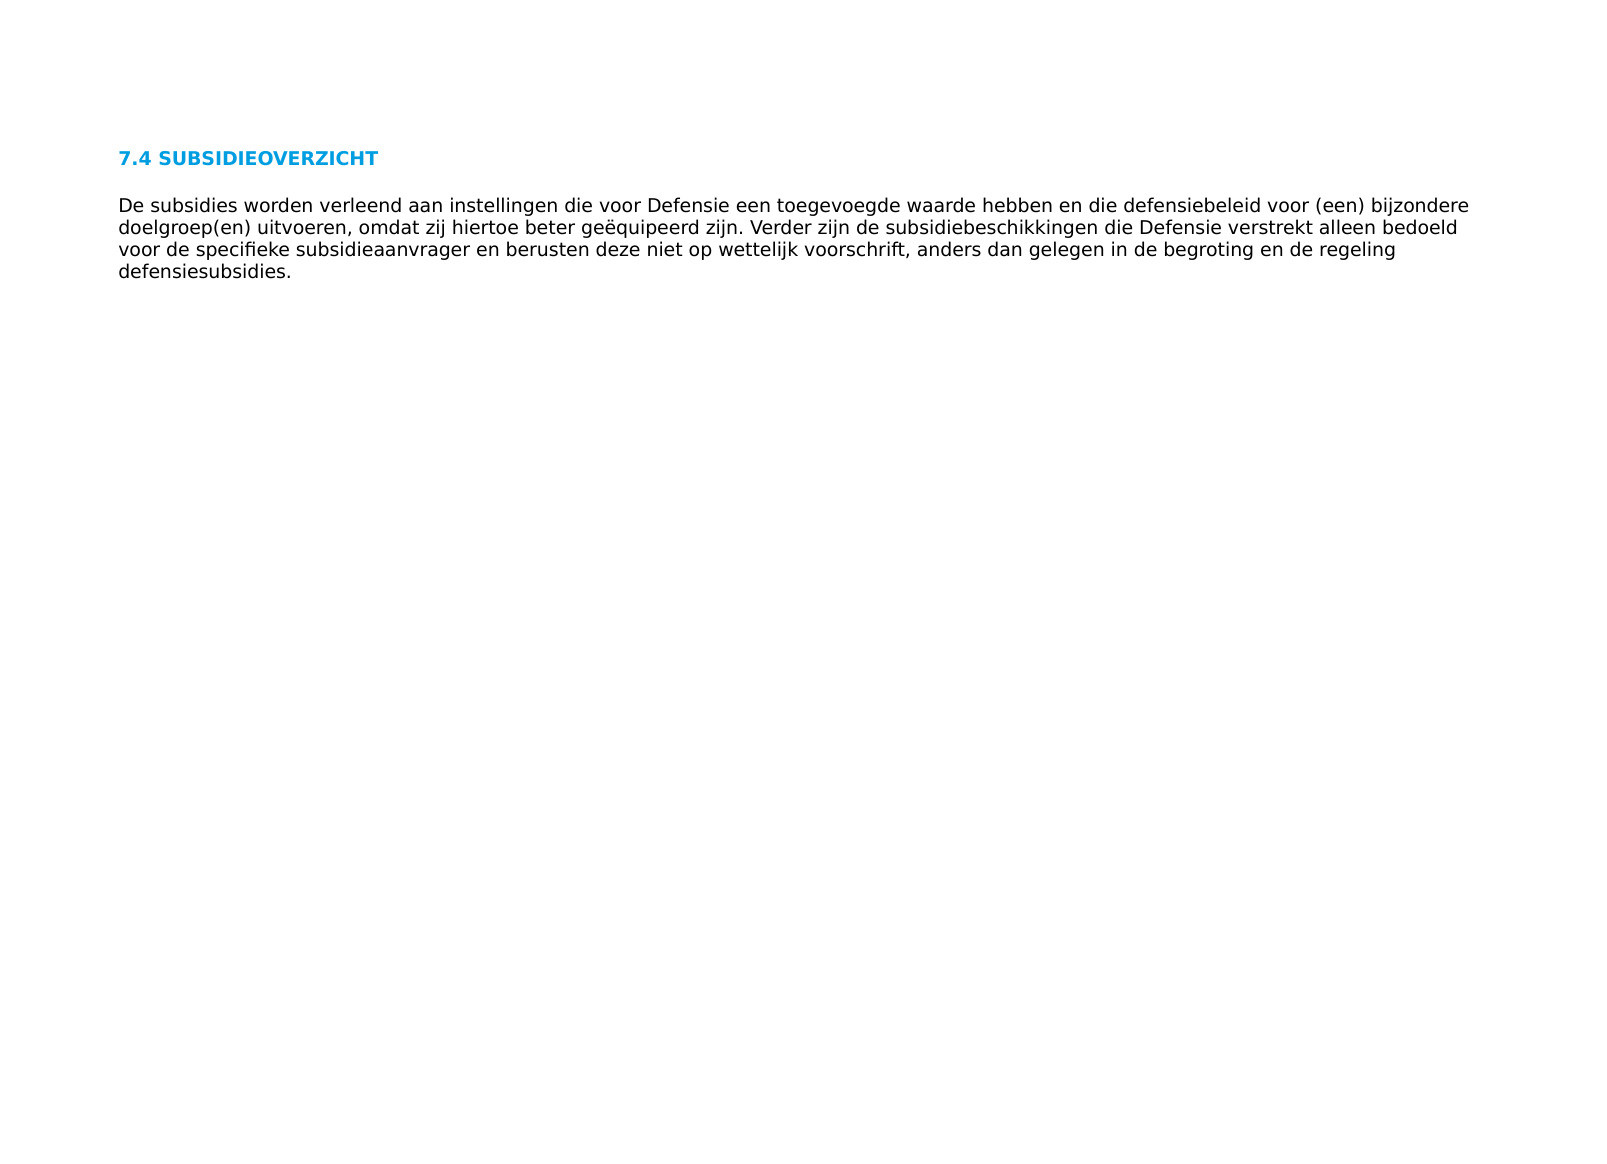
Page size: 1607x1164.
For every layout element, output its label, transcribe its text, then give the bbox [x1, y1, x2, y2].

text De subsidies worden verleend aan instellingen die voor Defensie een toegevoegde waarde hebben en die defensiebeleid voor (een) bijzondere doelgroep(en) uitvoeren, omdat zij hiertoe beter geëquipeerd zijn. Verder zijn de subsidiebeschikkingen die Defensie verstrekt alleen bedoeld voor de specifieke subsidieaanvrager en berusten deze niet op wettelijk voorschrift, anders dan gelegen in de begroting en de regeling defensiesubsidies. [118, 195, 1488, 283]
subtitle 7.4 SUBSIDIEOVERZICHT [118, 148, 1488, 170]
